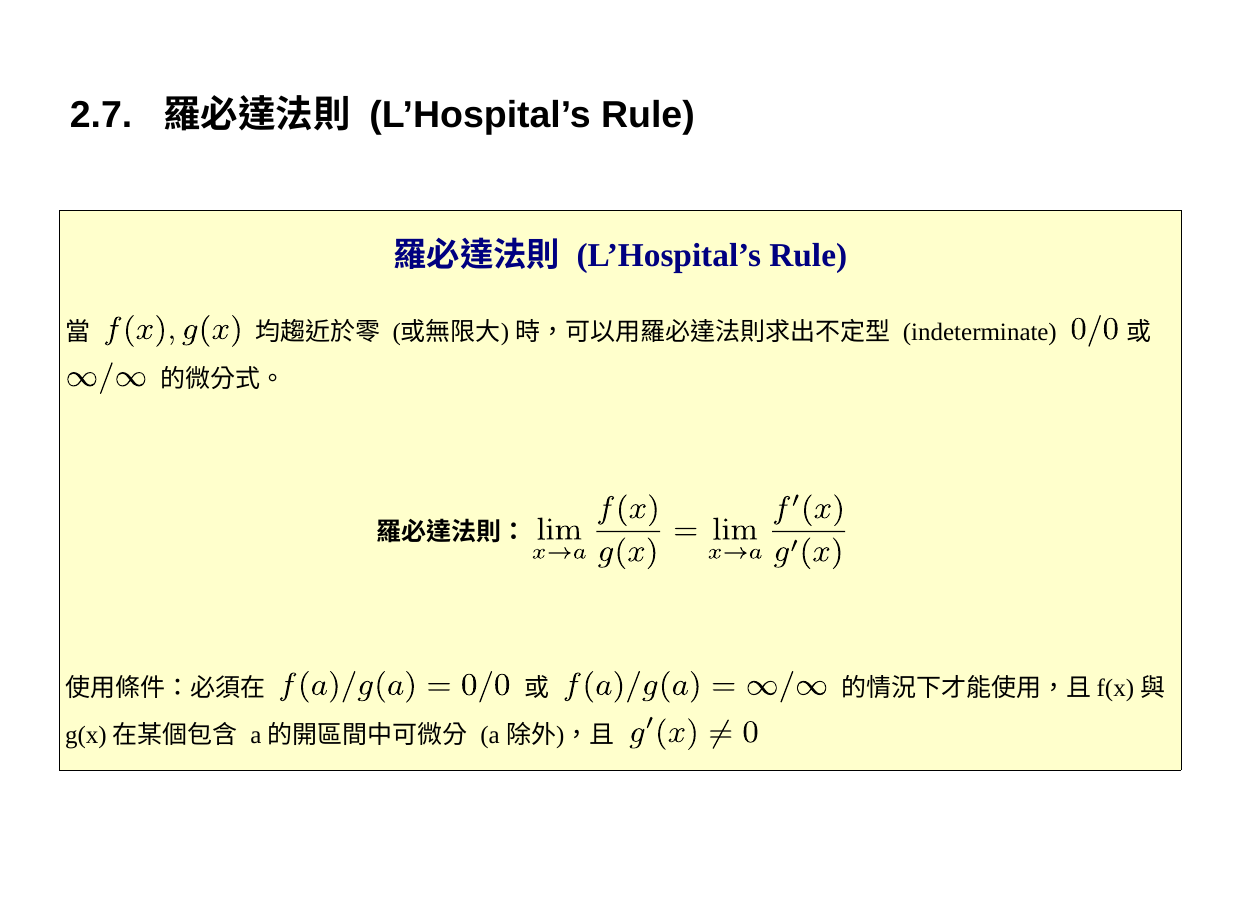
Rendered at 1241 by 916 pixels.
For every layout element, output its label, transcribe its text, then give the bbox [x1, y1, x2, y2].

subtitle 羅必達法則 (L’Hospital’s Rule) [59, 84, 1181, 138]
table_cell 當 均趨近於零 (或無限大) 時，可以用羅必達法則求出不定型 (indeterminate) 或 的微分式。 羅必達法則： 使用條件：必須在 或 的情況下才能使用，且f(x) 與 g(x) 在某個包含 a 的開區間中可微分 (a 除外)，且 [60, 294, 1181, 770]
table_header 羅必達法則 (L’Hospital’s Rule) [60, 211, 1181, 294]
